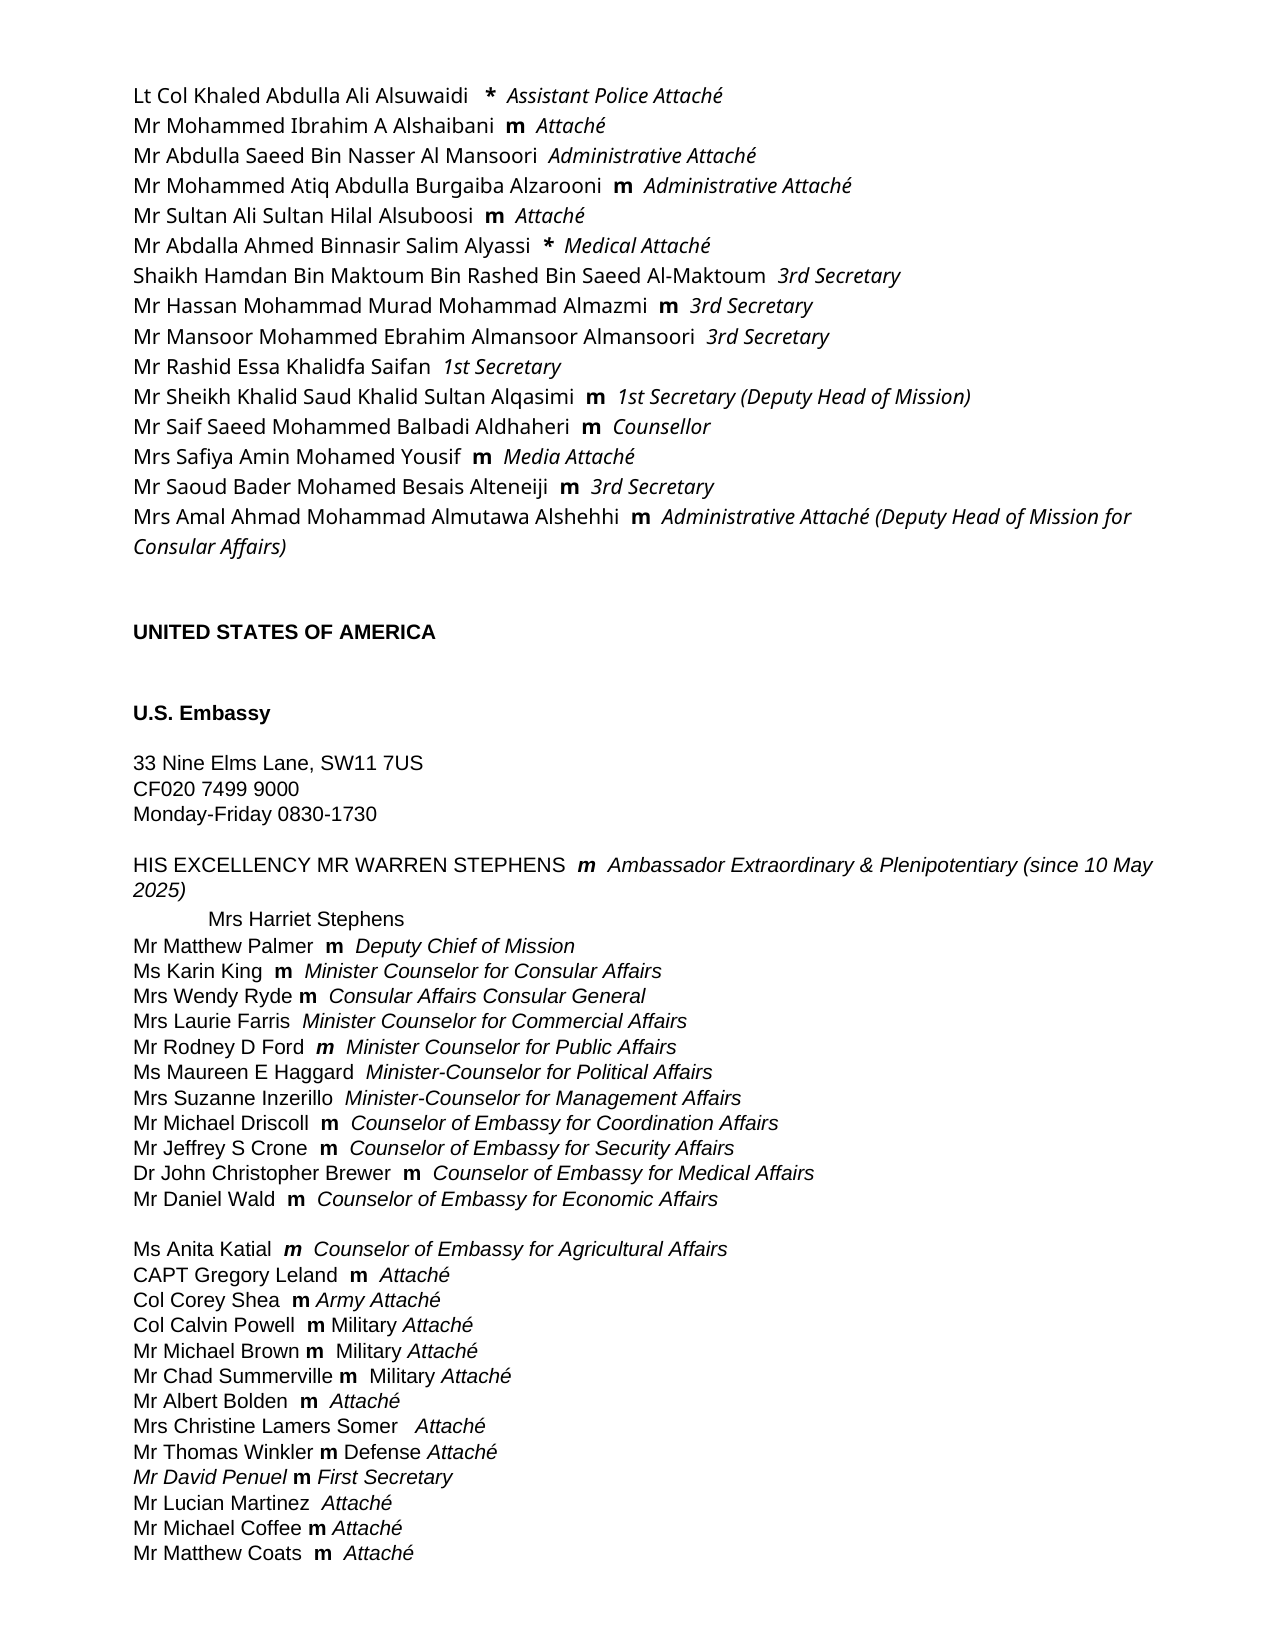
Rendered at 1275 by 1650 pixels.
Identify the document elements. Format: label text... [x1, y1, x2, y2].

text Ms Anita Katial m Counselor of Embassy for Agricultural Affairs [133, 1237, 1181, 1261]
text Mr Saoud Bader Mohamed Besais Alteneiji m 3rd Secretary [133, 472, 1181, 501]
text HIS EXCELLENCY MR WARREN STEPHENS m Ambassador Extraordinary & Plenipotentiary (since 10 May 2025) [133, 852, 1181, 902]
text U.S. Embassy [133, 701, 1181, 724]
text Dr John Christopher Brewer m Counselor of Embassy for Medical Affairs [133, 1161, 1181, 1185]
text Ms Maureen E Haggard Minister-Counselor for Political Affairs [133, 1060, 1181, 1084]
text Mr Saif Saeed Mohammed Balbadi Aldhaheri m Counsellor [133, 412, 1181, 441]
text Mr Mohammed Ibrahim A Alshaibani m Attaché [133, 111, 1181, 139]
text 33 Nine Elms Lane, SW11 7US [133, 751, 1181, 775]
text Mr Sheikh Khalid Saud Khalid Sultan Alqasimi m 1st Secretary (Deputy Head of Mission) [133, 382, 1181, 410]
text Mr Hassan Mohammad Murad Mohammad Almazmi m 3rd Secretary [133, 292, 1181, 320]
text Mr Rodney D Ford m Minister Counselor for Public Affairs [133, 1035, 1181, 1059]
text Mr Albert Bolden m Attaché [133, 1389, 1181, 1413]
text Mr Matthew Palmer m Deputy Chief of Mission [133, 933, 1181, 957]
text Mr Lucian Martinez Attaché [133, 1490, 1181, 1514]
text Col Corey Shea m Army Attaché [133, 1288, 1181, 1312]
text Mr Rashid Essa Khalidfa Saifan 1st Secretary [133, 352, 1181, 380]
text Mrs Wendy Ryde m Consular Affairs Consular General [133, 984, 1181, 1008]
text Col Calvin Powell m Military Attaché [133, 1313, 1181, 1337]
text Mr David Penuel m First Secretary [133, 1465, 1181, 1489]
text Mr Chad Summerville m Military Attaché [133, 1364, 1181, 1388]
text Mr Mansoor Mohammed Ebrahim Almansoor Almansoori 3rd Secretary [133, 322, 1181, 350]
text Lt Col Khaled Abdulla Ali Alsuwaidi * Assistant Police Attaché [133, 81, 1181, 109]
text Mrs Suzanne Inzerillo Minister-Counselor for Management Affairs [133, 1085, 1181, 1109]
text Mr Matthew Coats m Attaché [133, 1541, 1181, 1565]
text Mr Abdalla Ahmed Binnasir Salim Alyassi * Medical Attaché [133, 231, 1181, 260]
text Mr Abdulla Saeed Bin Nasser Al Mansoori Administrative Attaché [133, 141, 1181, 169]
text Mr Michael Coffee m Attaché [133, 1516, 1181, 1539]
text Mrs Christine Lamers Somer Attaché [133, 1414, 1181, 1438]
text Mr Thomas Winkler m Defense Attaché [133, 1440, 1181, 1464]
text Mr Mohammed Atiq Abdulla Burgaiba Alzarooni m Administrative Attaché [133, 171, 1181, 200]
text CF020 7499 9000 [133, 776, 1181, 800]
text Mrs Safiya Amin Mohamed Yousif m Media Attaché [133, 442, 1181, 471]
text Mr Sultan Ali Sultan Hilal Alsuboosi m Attaché [133, 201, 1181, 230]
text UNITED STATES OF AMERICA [133, 620, 1181, 644]
text Mr Jeffrey S Crone m Counselor of Embassy for Security Affairs [133, 1136, 1181, 1160]
text Shaikh Hamdan Bin Maktoum Bin Rashed Bin Saeed Al-Maktoum 3rd Secretary [133, 262, 1181, 290]
text Mrs Amal Ahmad Mohammad Almutawa Alshehhi m Administrative Attaché (Deputy Head of Mission for Consular Affairs) [133, 502, 1181, 561]
text Mr Michael Driscoll m Counselor of Embassy for Coordination Affairs [133, 1111, 1181, 1134]
text CAPT Gregory Leland m Attaché [133, 1262, 1181, 1286]
text Mr Daniel Wald m Counselor of Embassy for Economic Affairs [133, 1187, 1181, 1211]
text Monday-Friday 0830-1730 [133, 802, 1181, 826]
text Mrs Harriet Stephens [208, 903, 1181, 932]
text Ms Karin King m Minister Counselor for Consular Affairs [133, 959, 1181, 983]
text Mr Michael Brown m Military Attaché [133, 1338, 1181, 1362]
text Mrs Laurie Farris Minister Counselor for Commercial Affairs [133, 1009, 1181, 1033]
